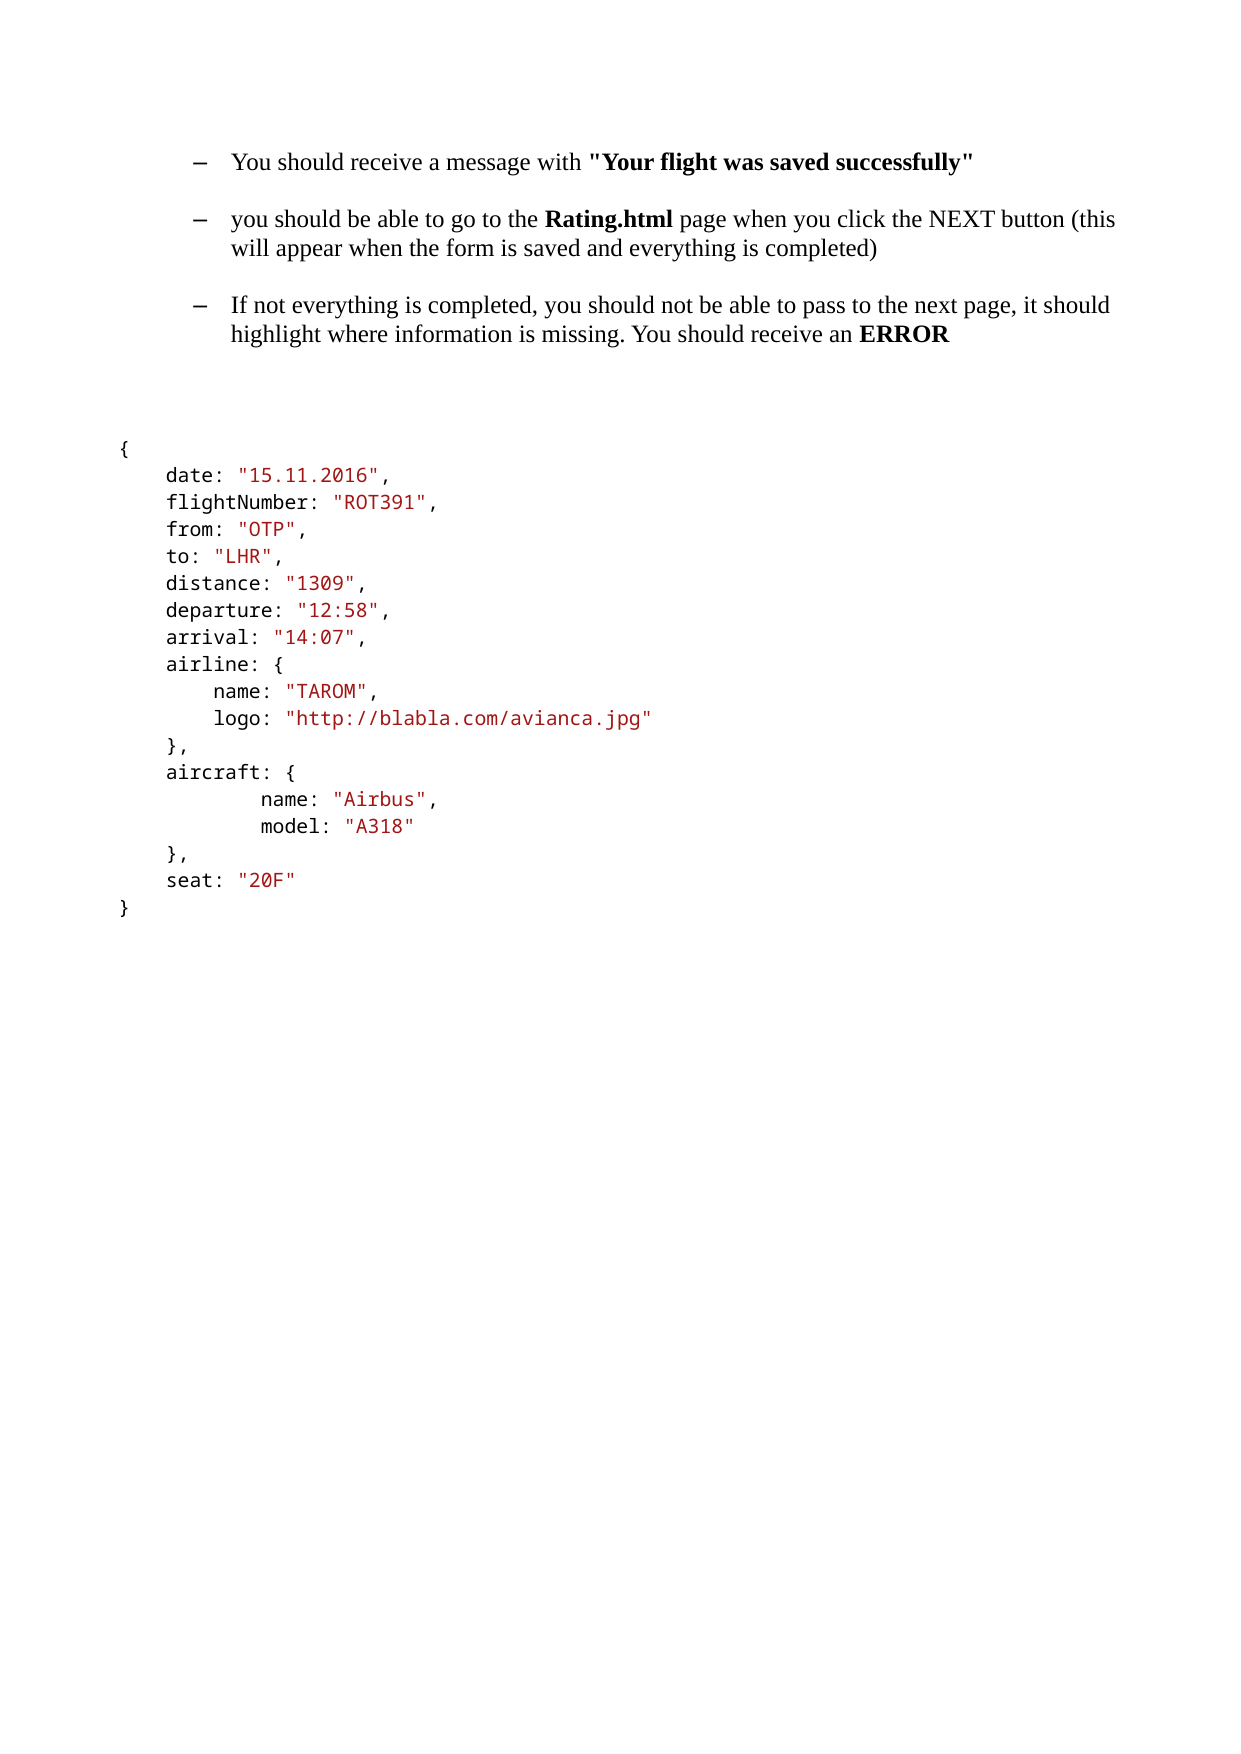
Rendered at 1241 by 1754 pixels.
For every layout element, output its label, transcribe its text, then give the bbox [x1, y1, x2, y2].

list You should receive a message with "Your flight was saved successfully" [193, 147, 1122, 176]
text departure: "12:58", [118, 596, 1122, 623]
text date: "15.11.2016", [118, 461, 1122, 488]
text logo: "http://blabla.com/avianca.jpg" [118, 704, 1122, 731]
text flightNumber: "ROT391", [118, 488, 1122, 515]
text model: "A318" [118, 812, 1122, 839]
text to: "LHR", [118, 542, 1122, 569]
text aircraft: { [118, 758, 1122, 785]
text } [118, 893, 1122, 920]
list you should be able to go to the Rating.html page when you click the NEXT button (this will appear when the form is saved and everything is completed) [193, 204, 1122, 262]
text name: "Airbus", [118, 785, 1122, 812]
text }, [118, 839, 1122, 866]
text arrival: "14:07", [118, 623, 1122, 650]
text seat: "20F" [118, 866, 1122, 893]
text distance: "1309", [118, 569, 1122, 596]
text name: "TAROM", [118, 677, 1122, 704]
text { [118, 434, 1122, 461]
text from: "OTP", [118, 515, 1122, 542]
text }, [118, 731, 1122, 758]
list If not everything is completed, you should not be able to pass to the next page, it should highlight where information is missing. You should receive an ERROR [193, 291, 1122, 348]
text airline: { [118, 650, 1122, 677]
